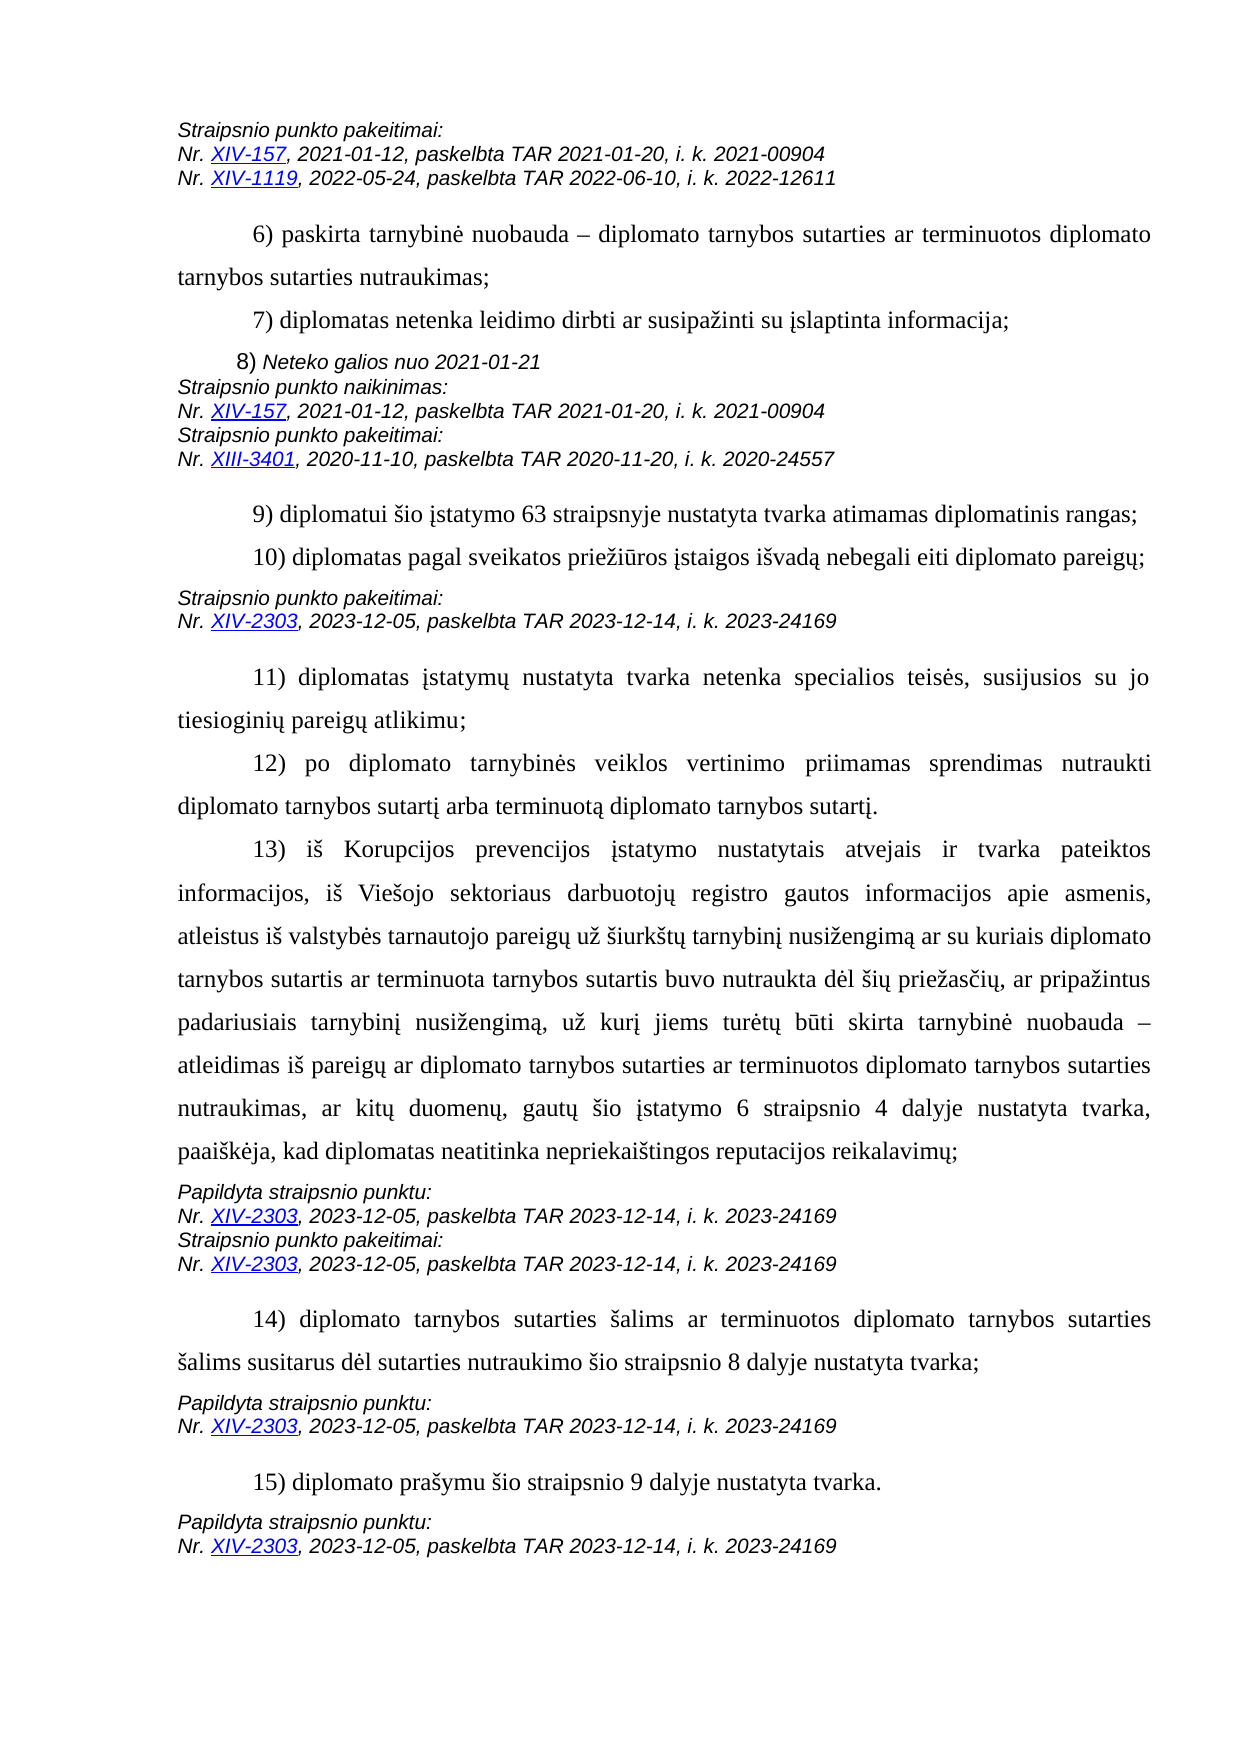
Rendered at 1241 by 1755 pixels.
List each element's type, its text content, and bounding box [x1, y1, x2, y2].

text Nr. XIV-2303, 2023-12-05, paskelbta TAR 2023-12-14, i. k. 2023-24169 [177, 1414, 1152, 1438]
text 11) diplomatas įstatymų nustatyta tvarka netenka specialios teisės, susijusios su jo tiesioginių pareigų atlikimu; [177, 662, 1152, 734]
text Straipsnio punkto pakeitimai: [177, 118, 1152, 142]
text Nr. XIV-2303, 2023-12-05, paskelbta TAR 2023-12-14, i. k. 2023-24169 [177, 609, 1152, 633]
text 7) diplomatas netenka leidimo dirbti ar susipažinti su įslaptinta informacija; [177, 305, 1152, 334]
text Straipsnio punkto pakeitimai: [177, 1227, 1152, 1251]
text Nr. XIV-2303, 2023-12-05, paskelbta TAR 2023-12-14, i. k. 2023-24169 [177, 1534, 1152, 1558]
text 10) diplomatas pagal sveikatos priežiūros įstaigos išvadą nebegali eiti diplomato pareigų; [177, 542, 1152, 571]
text 13) iš Korupcijos prevencijos įstatymo nustatytais atvejais ir tvarka pateiktos informacijos, iš Viešojo sektoriaus darbuotojų registro gautos informacijos apie asmenis, atleistus iš valstybės tarnautojo pareigų už šiurkštų tarnybinį nusižengimą ar su kuriais diplomato tarnybos sutartis ar terminuota tarnybos sutartis buvo nutraukta dėl šių priežasčių, ar pripažintus padariusiais tarnybinį nusižengimą, už kurį jiems turėtų būti skirta tarnybinė nuobauda – atleidimas iš pareigų ar diplomato tarnybos sutarties ar terminuotos diplomato tarnybos sutarties nutraukimas, ar kitų duomenų, gautų šio įstatymo 6 straipsnio 4 dalyje nustatyta tvarka, paaiškėja, kad diplomatas neatitinka nepriekaištingos reputacijos reikalavimų; [177, 834, 1152, 1165]
text Nr. XIV-1119, 2022-05-24, paskelbta TAR 2022-06-10, i. k. 2022-12611 [177, 166, 1152, 190]
text Nr. XIII-3401, 2020-11-10, paskelbta TAR 2020-11-20, i. k. 2020-24557 [177, 446, 1152, 470]
text Papildyta straipsnio punktu: [177, 1390, 1152, 1414]
text 9) diplomatui šio įstatymo 63 straipsnyje nustatyta tvarka atimamas diplomatinis rangas; [177, 499, 1152, 528]
text Straipsnio punkto pakeitimai: [177, 422, 1152, 446]
text 12) po diplomato tarnybinės veiklos vertinimo priimamas sprendimas nutraukti diplomato tarnybos sutartį arba terminuotą diplomato tarnybos sutartį. [177, 748, 1152, 820]
text Nr. XIV-157, 2021-01-12, paskelbta TAR 2021-01-20, i. k. 2021-00904 [177, 142, 1152, 166]
text 14) diplomato tarnybos sutarties šalims ar terminuotos diplomato tarnybos sutarties šalims susitarus dėl sutarties nutraukimo šio straipsnio 8 dalyje nustatyta tvarka; [177, 1304, 1152, 1376]
text 6) paskirta tarnybinė nuobauda – diplomato tarnybos sutarties ar terminuotos diplomato tarnybos sutarties nutraukimas; [177, 219, 1152, 291]
text Nr. XIV-2303, 2023-12-05, paskelbta TAR 2023-12-14, i. k. 2023-24169 [177, 1203, 1152, 1227]
text Papildyta straipsnio punktu: [177, 1179, 1152, 1203]
text Papildyta straipsnio punktu: [177, 1510, 1152, 1534]
text Nr. XIV-2303, 2023-12-05, paskelbta TAR 2023-12-14, i. k. 2023-24169 [177, 1251, 1152, 1275]
text Nr. XIV-157, 2021-01-12, paskelbta TAR 2021-01-20, i. k. 2021-00904 [177, 398, 1152, 422]
text Straipsnio punkto naikinimas: [177, 374, 1152, 398]
text 15) diplomato prašymu šio straipsnio 9 dalyje nustatyta tvarka. [177, 1467, 1152, 1496]
text Straipsnio punkto pakeitimai: [177, 585, 1152, 609]
text 8) Neteko galios nuo 2021-01-21 [177, 348, 1152, 374]
